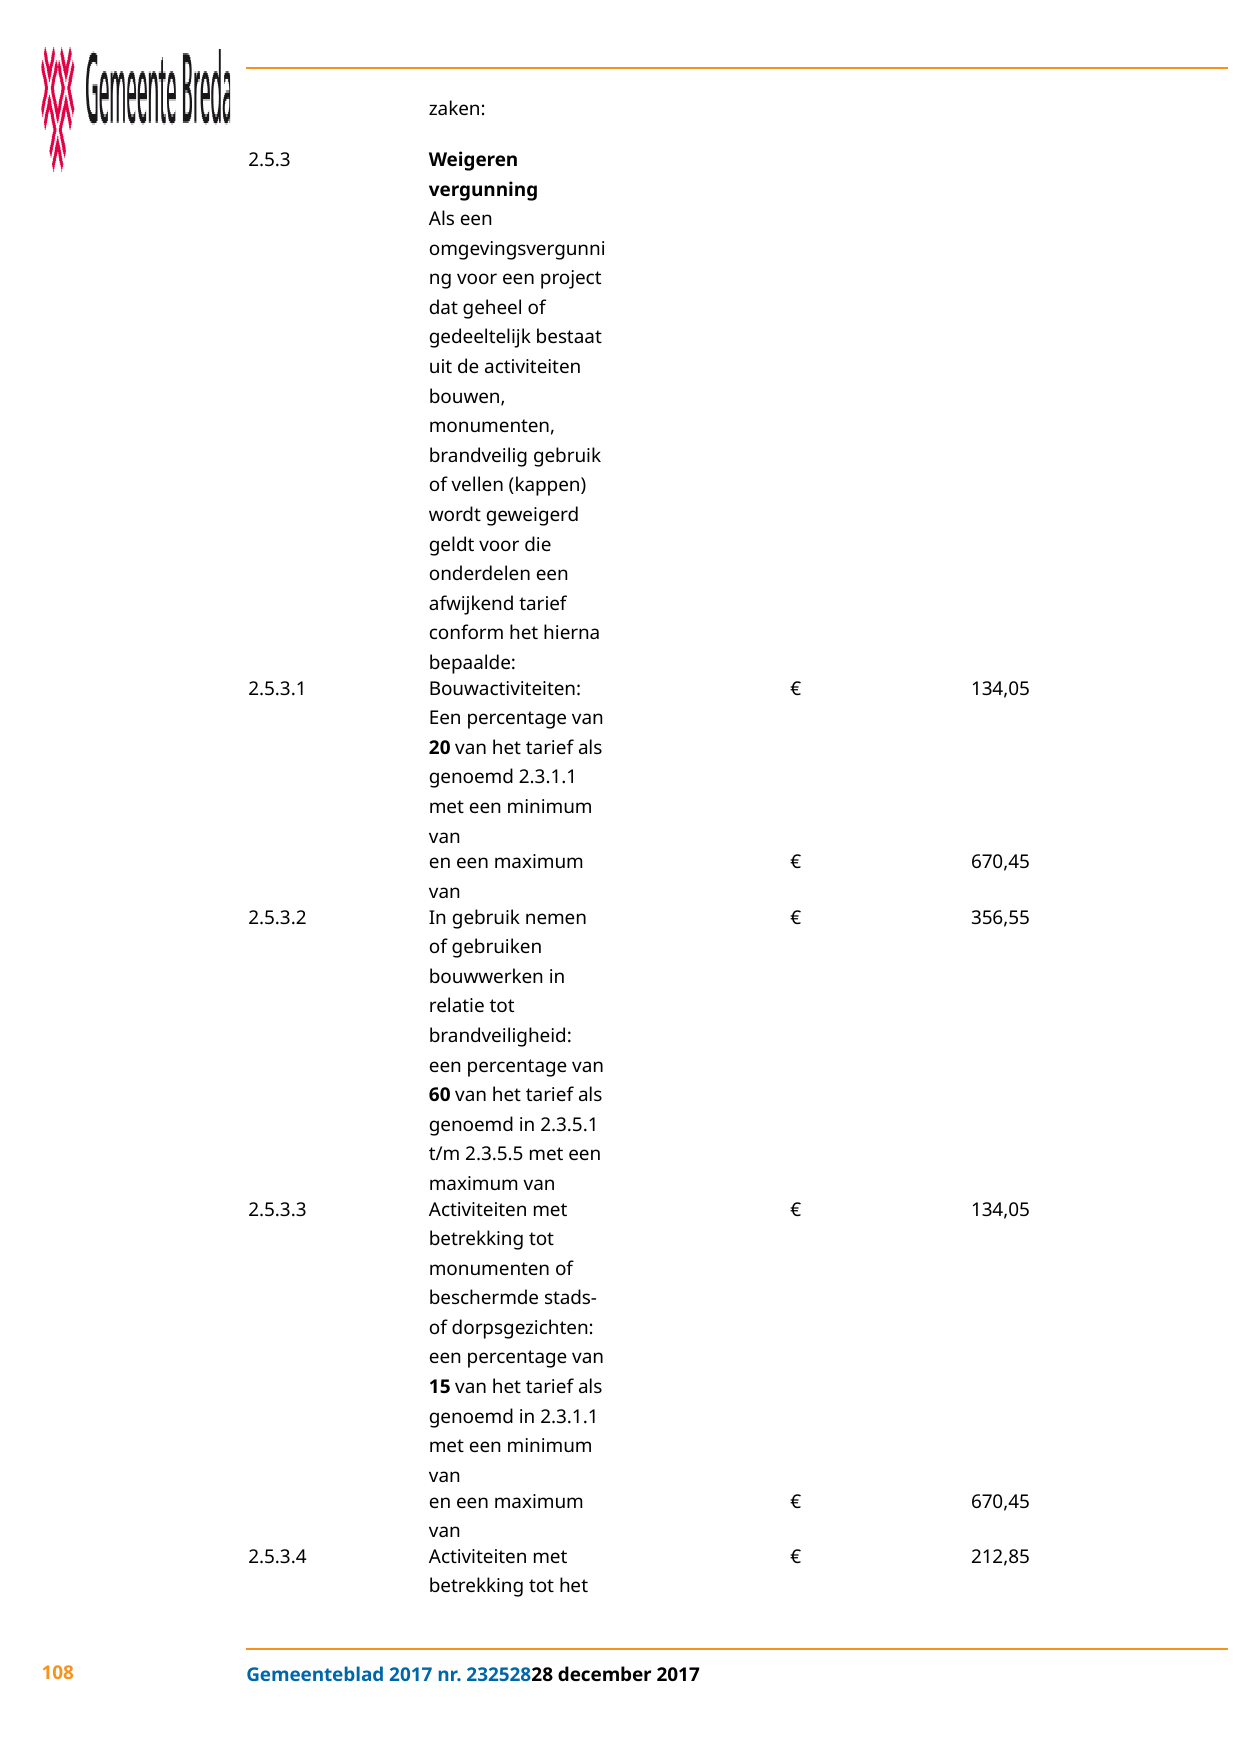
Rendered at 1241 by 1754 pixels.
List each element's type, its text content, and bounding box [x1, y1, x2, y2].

table_cell Weigeren vergunning Als een omgevingsvergunning voor een project dat geheel of gedeeltelijk bestaat uit de activiteiten bouwen, monumenten, brandveilig gebruik of vellen (kappen) wordt geweigerd geldt voor die onderdelen een afwijkend tarief conform het hierna bepaalde: [429, 146, 609, 675]
table_cell 134,05 [971, 1196, 1152, 1488]
table_cell 212,85 [971, 1543, 1152, 1598]
table_cell € [790, 1196, 971, 1488]
table_cell zaken: [429, 95, 609, 121]
table_cell € [790, 904, 971, 1196]
table_cell [609, 1488, 790, 1543]
table_cell en een maximum van [429, 849, 609, 904]
table_cell [248, 849, 429, 904]
table_cell [429, 121, 609, 146]
table_cell [248, 121, 429, 146]
table_cell € [790, 849, 971, 904]
table_cell [609, 121, 790, 146]
table_cell [790, 146, 971, 675]
picture [41, 47, 231, 172]
table_cell [248, 1488, 429, 1543]
table_cell 134,05 [971, 675, 1152, 848]
table_cell [609, 849, 790, 904]
table_cell [609, 675, 790, 848]
table_cell [609, 1543, 790, 1598]
table_cell 2.5.3.1 [248, 675, 429, 848]
table_cell € [790, 1543, 971, 1598]
table_cell [971, 146, 1152, 675]
table_cell Activiteiten met betrekking tot monumenten of beschermde stads- of dorpsgezichten: een percentage van 15 van het tarief als genoemd in 2.3.1.1 met een minimum van [429, 1196, 609, 1488]
table_cell [609, 146, 790, 675]
table_cell 670,45 [971, 1488, 1152, 1543]
table_cell Activiteiten met betrekking tot het [429, 1543, 609, 1598]
table_cell en een maximum van [429, 1488, 609, 1543]
table_cell 670,45 [971, 849, 1152, 904]
table_cell [971, 121, 1152, 146]
table_cell 2.5.3.2 [248, 904, 429, 1196]
table_cell [609, 1196, 790, 1488]
table_cell [790, 95, 971, 121]
table_cell [609, 95, 790, 121]
table_cell [248, 95, 429, 121]
table_cell € [790, 1488, 971, 1543]
table_cell [971, 95, 1152, 121]
table_cell 356,55 [971, 904, 1152, 1196]
table_cell [790, 121, 971, 146]
table_cell Bouwactiviteiten: Een percentage van 20 van het tarief als genoemd 2.3.1.1 met een minimum van [429, 675, 609, 848]
table_cell 2.5.3.4 [248, 1543, 429, 1598]
table_cell 2.5.3.3 [248, 1196, 429, 1488]
table_cell [609, 904, 790, 1196]
table_cell In gebruik nemen of gebruiken bouwwerken in relatie tot brandveiligheid: een percentage van 60 van het tarief als genoemd in 2.3.5.1 t/m 2.3.5.5 met een maximum van [429, 904, 609, 1196]
table_cell € [790, 675, 971, 848]
table_cell 2.5.3 [248, 146, 429, 675]
